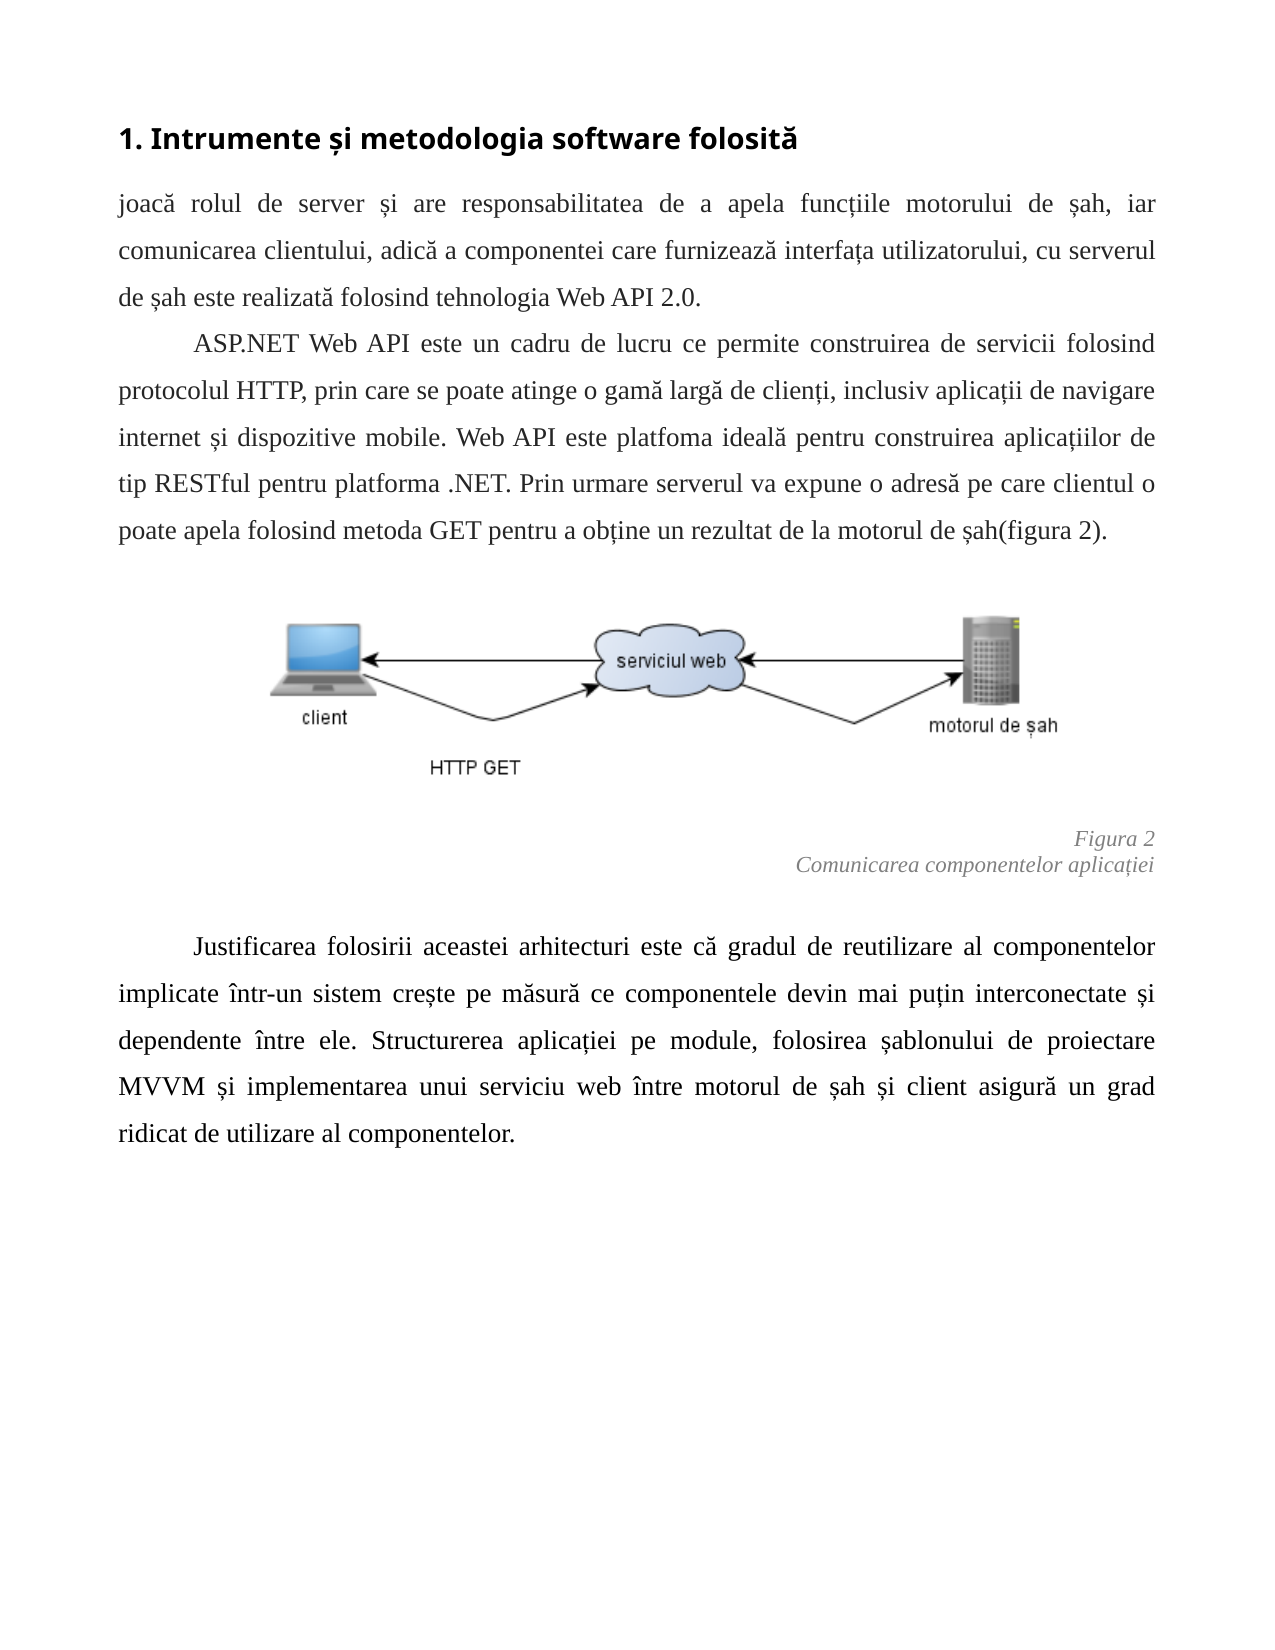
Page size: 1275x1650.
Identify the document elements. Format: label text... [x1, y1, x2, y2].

text ASP.NET Web API este un cadru de lucru ce permite construirea de servicii folosind protocolul HTTP, prin care se poate atinge o gamă largă de clienți, inclusiv aplicații de navigare internet și dispozitive mobile. Web API este platfoma ideală pentru construirea aplicațiilor de tip RESTful pentru platforma .NET. Prin urmare serverul va expune o adresă pe care clientul o poate apela folosind metoda GET pentru a obține un rezultat de la motorul de șah(figura 2). [118, 327, 1157, 545]
text joacă rolul de server și are responsabilitatea de a apela funcțiile motorului de șah, iar comunicarea clientului, adică a componentei care furnizează interfața utilizatorului, cu serverul de șah este realizată folosind tehnologia Web API 2.0. [118, 187, 1157, 312]
picture [247, 591, 1079, 803]
text Justificarea folosirii aceastei arhitecturi este că gradul de reutilizare al componentelor implicate într-un sistem crește pe măsură ce componentele devin mai puțin interconectate și dependente între ele. Structurerea aplicației pe module, folosirea șablonului de proiectare MVVM și implementarea unui serviciu web între motorul de șah și client asigură un grad ridicat de utilizare al componentelor. [118, 930, 1157, 1148]
text Figura 2 [118, 825, 1157, 851]
text Comunicarea componentelor aplicației [118, 851, 1157, 878]
